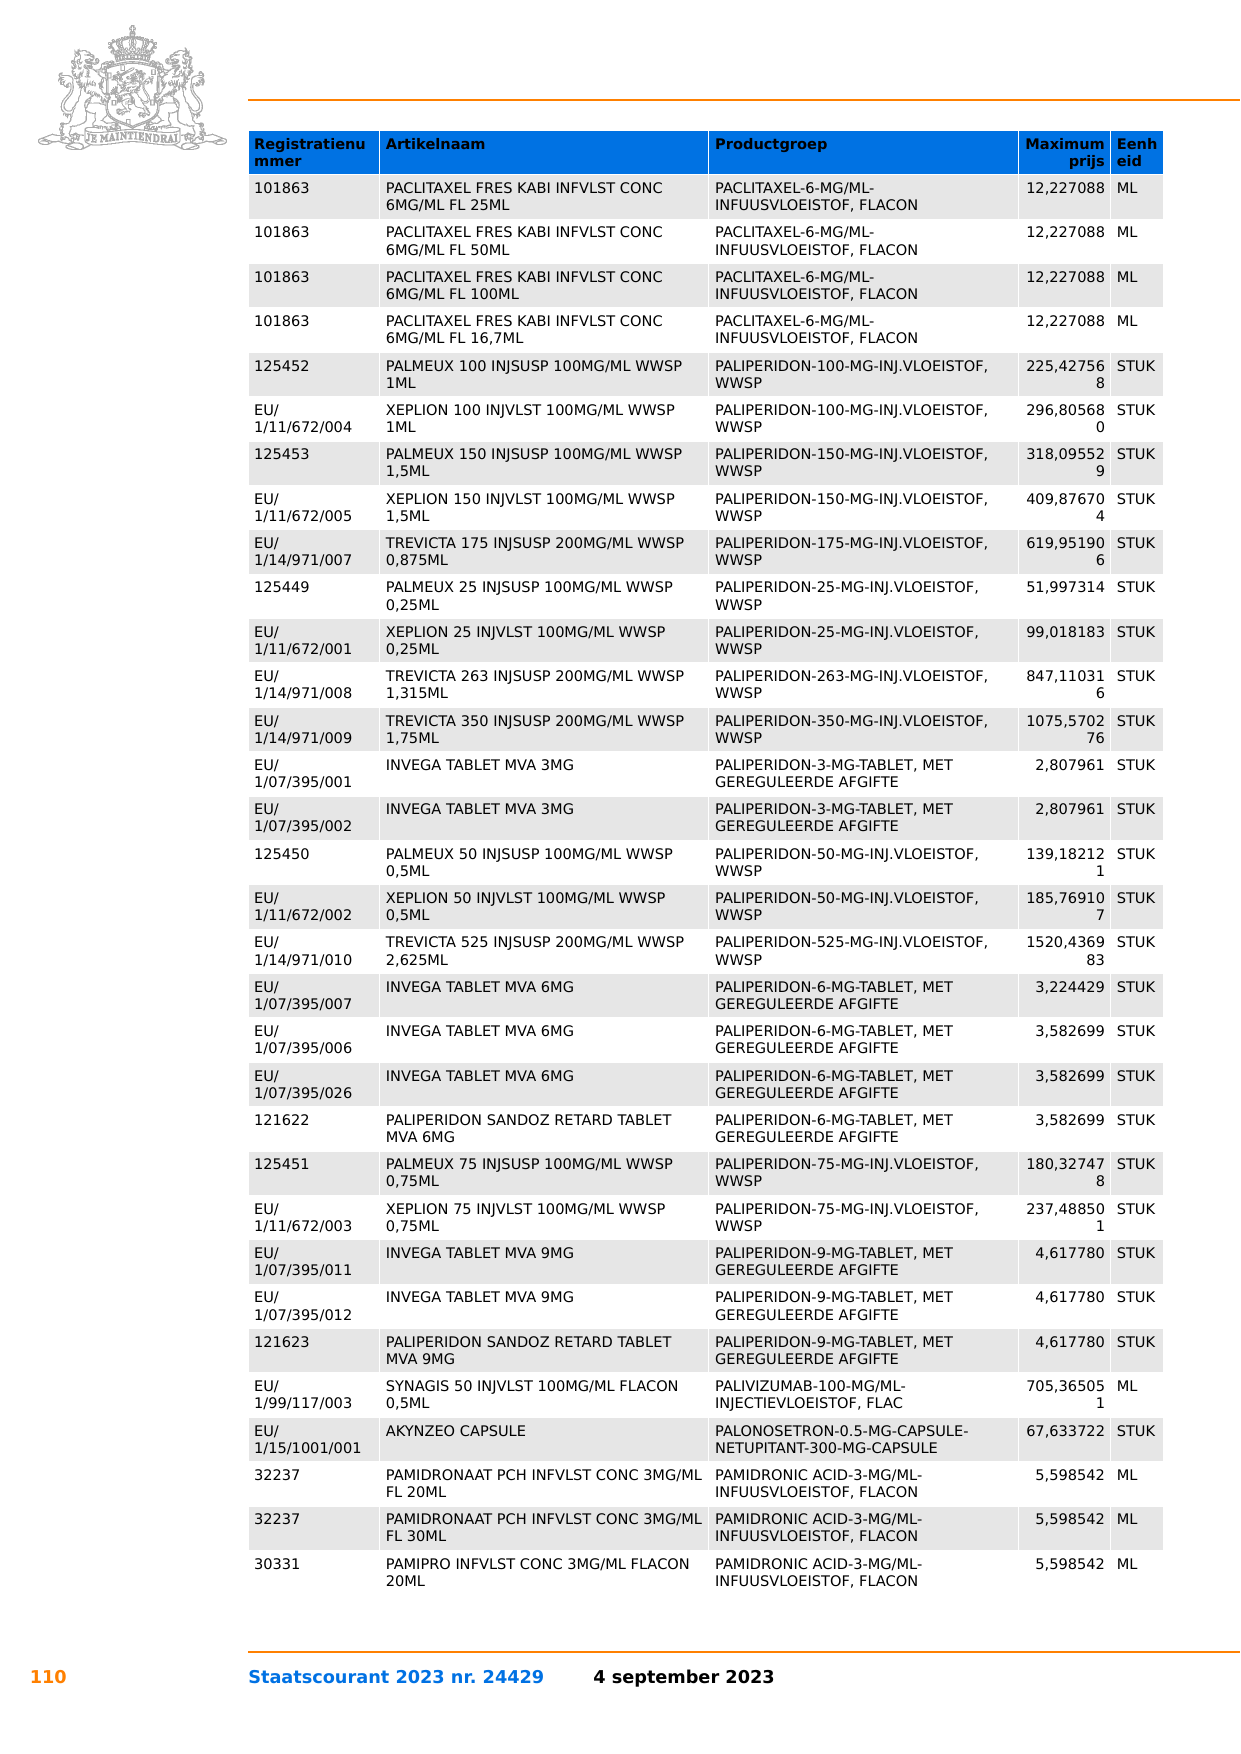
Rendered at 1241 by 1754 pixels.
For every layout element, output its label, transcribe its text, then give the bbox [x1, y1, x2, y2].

table_cell 3,582699 [1019, 1063, 1110, 1106]
table_cell ML [1111, 175, 1163, 219]
table_cell INVEGA TABLET MVA 3MG [380, 752, 708, 796]
table_cell STUK [1111, 1063, 1163, 1106]
table_cell PALIVIZUMAB-100-MG/ML-INJECTIEVLOEISTOF, FLAC [709, 1374, 1018, 1417]
table_header Artikelnaam [380, 131, 708, 174]
table_cell PALIPERIDON-9-MG-TABLET, MET GEREGULEERDE AFGIFTE [709, 1329, 1018, 1372]
table_cell EU/1/99/117/003 [249, 1374, 379, 1417]
table_cell ML [1111, 309, 1163, 352]
table_cell PALIPERIDON-25-MG-INJ.VLOEISTOF, WWSP [709, 619, 1018, 662]
table_cell PALIPERIDON-263-MG-INJ.VLOEISTOF, WWSP [709, 664, 1018, 707]
table_cell 67,633722 [1019, 1418, 1110, 1461]
table_cell INVEGA TABLET MVA 6MG [380, 1019, 708, 1062]
table_cell EU/1/14/971/007 [249, 530, 379, 574]
table_cell XEPLION 100 INJVLST 100MG/ML WWSP 1ML [380, 397, 708, 441]
table_cell TREVICTA 175 INJSUSP 200MG/ML WWSP 0,875ML [380, 530, 708, 574]
table_cell TREVICTA 263 INJSUSP 200MG/ML WWSP 1,315ML [380, 664, 708, 707]
table_cell STUK [1111, 664, 1163, 707]
table_cell PALMEUX 100 INJSUSP 100MG/ML WWSP 1ML [380, 353, 708, 396]
table_cell STUK [1111, 974, 1163, 1017]
table_cell 12,227088 [1019, 309, 1110, 352]
table_cell PALIPERIDON-6-MG-TABLET, MET GEREGULEERDE AFGIFTE [709, 1107, 1018, 1151]
table_cell 5,598542 [1019, 1551, 1110, 1594]
table_cell 121623 [249, 1329, 379, 1372]
table_cell 121622 [249, 1107, 379, 1151]
table_cell INVEGA TABLET MVA 9MG [380, 1285, 708, 1328]
table_cell PALIPERIDON-150-MG-INJ.VLOEISTOF, WWSP [709, 486, 1018, 529]
table_cell XEPLION 75 INJVLST 100MG/ML WWSP 0,75ML [380, 1196, 708, 1239]
table_cell 705,365051 [1019, 1374, 1110, 1417]
table_cell STUK [1111, 619, 1163, 662]
table_cell PAMIDRONAAT PCH INFVLST CONC 3MG/ML FL 20ML [380, 1462, 708, 1506]
table_cell PALIPERIDON-525-MG-INJ.VLOEISTOF, WWSP [709, 930, 1018, 973]
table_cell PALMEUX 25 INJSUSP 100MG/ML WWSP 0,25ML [380, 575, 708, 618]
table_cell PALIPERIDON-150-MG-INJ.VLOEISTOF, WWSP [709, 442, 1018, 485]
table_cell STUK [1111, 1285, 1163, 1328]
table_cell 5,598542 [1019, 1507, 1110, 1550]
table_cell ML [1111, 1374, 1163, 1417]
table_cell 2,807961 [1019, 797, 1110, 840]
table_cell ML [1111, 220, 1163, 263]
table_cell 101863 [249, 264, 379, 307]
table_cell 125453 [249, 442, 379, 485]
table_cell 125450 [249, 841, 379, 884]
table_cell PALIPERIDON-9-MG-TABLET, MET GEREGULEERDE AFGIFTE [709, 1240, 1018, 1284]
table_cell INVEGA TABLET MVA 6MG [380, 1063, 708, 1106]
table_cell 125451 [249, 1152, 379, 1195]
table_header Productgroep [709, 131, 1018, 174]
table_cell PALIPERIDON-3-MG-TABLET, MET GEREGULEERDE AFGIFTE [709, 797, 1018, 840]
table_cell EU/1/11/672/005 [249, 486, 379, 529]
table_cell 32237 [249, 1462, 379, 1506]
table_cell SYNAGIS 50 INJVLST 100MG/ML FLACON 0,5ML [380, 1374, 708, 1417]
table_cell PAMIDRONIC ACID-3-MG/ML-INFUUSVLOEISTOF, FLACON [709, 1551, 1018, 1594]
table_cell PALIPERIDON-100-MG-INJ.VLOEISTOF, WWSP [709, 353, 1018, 396]
table_cell EU/1/07/395/011 [249, 1240, 379, 1284]
table_cell PALIPERIDON SANDOZ RETARD TABLET MVA 9MG [380, 1329, 708, 1372]
table_cell EU/1/07/395/006 [249, 1019, 379, 1062]
table_cell 619,951906 [1019, 530, 1110, 574]
table_cell 3,582699 [1019, 1019, 1110, 1062]
table_cell 185,769107 [1019, 885, 1110, 929]
table_cell 3,582699 [1019, 1107, 1110, 1151]
table_cell PAMIDRONAAT PCH INFVLST CONC 3MG/ML FL 30ML [380, 1507, 708, 1550]
table_cell EU/1/11/672/003 [249, 1196, 379, 1239]
table_cell PALONOSETRON-0.5-MG-CAPSULE-NETUPITANT-300-MG-CAPSULE [709, 1418, 1018, 1461]
table_cell EU/1/11/672/002 [249, 885, 379, 929]
table_cell PALMEUX 150 INJSUSP 100MG/ML WWSP 1,5ML [380, 442, 708, 485]
table_cell PALIPERIDON-6-MG-TABLET, MET GEREGULEERDE AFGIFTE [709, 974, 1018, 1017]
table_cell PACLITAXEL FRES KABI INFVLST CONC 6MG/ML FL 16,7ML [380, 309, 708, 352]
table_cell PALIPERIDON SANDOZ RETARD TABLET MVA 6MG [380, 1107, 708, 1151]
table_cell STUK [1111, 1418, 1163, 1461]
table_cell 51,997314 [1019, 575, 1110, 618]
table_cell TREVICTA 525 INJSUSP 200MG/ML WWSP 2,625ML [380, 930, 708, 973]
table_cell AKYNZEO CAPSULE [380, 1418, 708, 1461]
table_cell 12,227088 [1019, 264, 1110, 307]
table_cell 101863 [249, 309, 379, 352]
table_cell PACLITAXEL-6-MG/ML-INFUUSVLOEISTOF, FLACON [709, 220, 1018, 263]
table_cell STUK [1111, 397, 1163, 441]
table_cell 2,807961 [1019, 752, 1110, 796]
table_cell STUK [1111, 1329, 1163, 1372]
table_cell 101863 [249, 175, 379, 219]
table_cell STUK [1111, 1196, 1163, 1239]
table_cell 225,427568 [1019, 353, 1110, 396]
table_cell PALMEUX 50 INJSUSP 100MG/ML WWSP 0,5ML [380, 841, 708, 884]
table_cell XEPLION 150 INJVLST 100MG/ML WWSP 1,5ML [380, 486, 708, 529]
table_cell STUK [1111, 353, 1163, 396]
table_cell XEPLION 25 INJVLST 100MG/ML WWSP 0,25ML [380, 619, 708, 662]
table_cell INVEGA TABLET MVA 6MG [380, 974, 708, 1017]
table_cell 101863 [249, 220, 379, 263]
table_cell PALIPERIDON-25-MG-INJ.VLOEISTOF, WWSP [709, 575, 1018, 618]
table_cell 180,327478 [1019, 1152, 1110, 1195]
table_cell PALMEUX 75 INJSUSP 100MG/ML WWSP 0,75ML [380, 1152, 708, 1195]
table_cell PALIPERIDON-6-MG-TABLET, MET GEREGULEERDE AFGIFTE [709, 1019, 1018, 1062]
table_cell PALIPERIDON-350-MG-INJ.VLOEISTOF, WWSP [709, 708, 1018, 751]
table_cell PALIPERIDON-175-MG-INJ.VLOEISTOF, WWSP [709, 530, 1018, 574]
picture [38, 25, 227, 150]
table_cell EU/1/11/672/004 [249, 397, 379, 441]
table_cell ML [1111, 264, 1163, 307]
table_cell PAMIDRONIC ACID-3-MG/ML-INFUUSVLOEISTOF, FLACON [709, 1462, 1018, 1506]
table_cell XEPLION 50 INJVLST 100MG/ML WWSP 0,5ML [380, 885, 708, 929]
table_cell ML [1111, 1462, 1163, 1506]
table_cell PALIPERIDON-50-MG-INJ.VLOEISTOF, WWSP [709, 885, 1018, 929]
table_cell 125452 [249, 353, 379, 396]
table_cell ML [1111, 1507, 1163, 1550]
table_cell PACLITAXEL FRES KABI INFVLST CONC 6MG/ML FL 50ML [380, 220, 708, 263]
table_cell 12,227088 [1019, 175, 1110, 219]
table_cell PALIPERIDON-75-MG-INJ.VLOEISTOF, WWSP [709, 1152, 1018, 1195]
table_cell PALIPERIDON-6-MG-TABLET, MET GEREGULEERDE AFGIFTE [709, 1063, 1018, 1106]
table_cell 139,182121 [1019, 841, 1110, 884]
table_cell PACLITAXEL FRES KABI INFVLST CONC 6MG/ML FL 25ML [380, 175, 708, 219]
table_cell 30331 [249, 1551, 379, 1594]
table_cell STUK [1111, 841, 1163, 884]
table_header Registratienummer [249, 131, 379, 174]
table_cell 4,617780 [1019, 1329, 1110, 1372]
table_cell STUK [1111, 486, 1163, 529]
table_cell PAMIDRONIC ACID-3-MG/ML-INFUUSVLOEISTOF, FLACON [709, 1507, 1018, 1550]
table_cell 237,488501 [1019, 1196, 1110, 1239]
table_cell PALIPERIDON-9-MG-TABLET, MET GEREGULEERDE AFGIFTE [709, 1285, 1018, 1328]
table_cell INVEGA TABLET MVA 9MG [380, 1240, 708, 1284]
table_cell STUK [1111, 708, 1163, 751]
table_cell 409,876704 [1019, 486, 1110, 529]
table_cell STUK [1111, 1240, 1163, 1284]
table_cell PALIPERIDON-100-MG-INJ.VLOEISTOF, WWSP [709, 397, 1018, 441]
table_cell 125449 [249, 575, 379, 618]
table_cell EU/1/07/395/001 [249, 752, 379, 796]
table_cell STUK [1111, 885, 1163, 929]
table_header Eenheid [1111, 131, 1163, 174]
table_cell ML [1111, 1551, 1163, 1594]
table_cell STUK [1111, 530, 1163, 574]
table_cell STUK [1111, 797, 1163, 840]
table_cell EU/1/07/395/002 [249, 797, 379, 840]
table_cell EU/1/07/395/026 [249, 1063, 379, 1106]
table_cell EU/1/14/971/009 [249, 708, 379, 751]
table_cell EU/1/11/672/001 [249, 619, 379, 662]
table_cell PAMIPRO INFVLST CONC 3MG/ML FLACON 20ML [380, 1551, 708, 1594]
table_cell STUK [1111, 1019, 1163, 1062]
table_cell PACLITAXEL FRES KABI INFVLST CONC 6MG/ML FL 100ML [380, 264, 708, 307]
table_cell PALIPERIDON-50-MG-INJ.VLOEISTOF, WWSP [709, 841, 1018, 884]
table_cell 4,617780 [1019, 1285, 1110, 1328]
table_cell 1075,570276 [1019, 708, 1110, 751]
table_cell PACLITAXEL-6-MG/ML-INFUUSVLOEISTOF, FLACON [709, 264, 1018, 307]
table_cell PALIPERIDON-75-MG-INJ.VLOEISTOF, WWSP [709, 1196, 1018, 1239]
table_cell TREVICTA 350 INJSUSP 200MG/ML WWSP 1,75ML [380, 708, 708, 751]
table_cell STUK [1111, 752, 1163, 796]
table_cell INVEGA TABLET MVA 3MG [380, 797, 708, 840]
table_cell 12,227088 [1019, 220, 1110, 263]
table_cell 318,095529 [1019, 442, 1110, 485]
table_cell PACLITAXEL-6-MG/ML-INFUUSVLOEISTOF, FLACON [709, 309, 1018, 352]
table_cell 3,224429 [1019, 974, 1110, 1017]
table_cell 5,598542 [1019, 1462, 1110, 1506]
table_cell STUK [1111, 575, 1163, 618]
table_cell 4,617780 [1019, 1240, 1110, 1284]
table_cell EU/1/14/971/010 [249, 930, 379, 973]
table_cell STUK [1111, 930, 1163, 973]
table_cell 32237 [249, 1507, 379, 1550]
table_cell STUK [1111, 442, 1163, 485]
table_cell STUK [1111, 1107, 1163, 1151]
table_cell PALIPERIDON-3-MG-TABLET, MET GEREGULEERDE AFGIFTE [709, 752, 1018, 796]
table_cell 99,018183 [1019, 619, 1110, 662]
table_cell 1520,436983 [1019, 930, 1110, 973]
table_cell STUK [1111, 1152, 1163, 1195]
table_cell PACLITAXEL-6-MG/ML-INFUUSVLOEISTOF, FLACON [709, 175, 1018, 219]
table_cell EU/1/07/395/012 [249, 1285, 379, 1328]
table_cell EU/1/15/1001/001 [249, 1418, 379, 1461]
table_header Maximumprijs [1019, 131, 1110, 174]
table_cell 847,110316 [1019, 664, 1110, 707]
table_cell 296,805680 [1019, 397, 1110, 441]
table_cell EU/1/14/971/008 [249, 664, 379, 707]
table_cell EU/1/07/395/007 [249, 974, 379, 1017]
